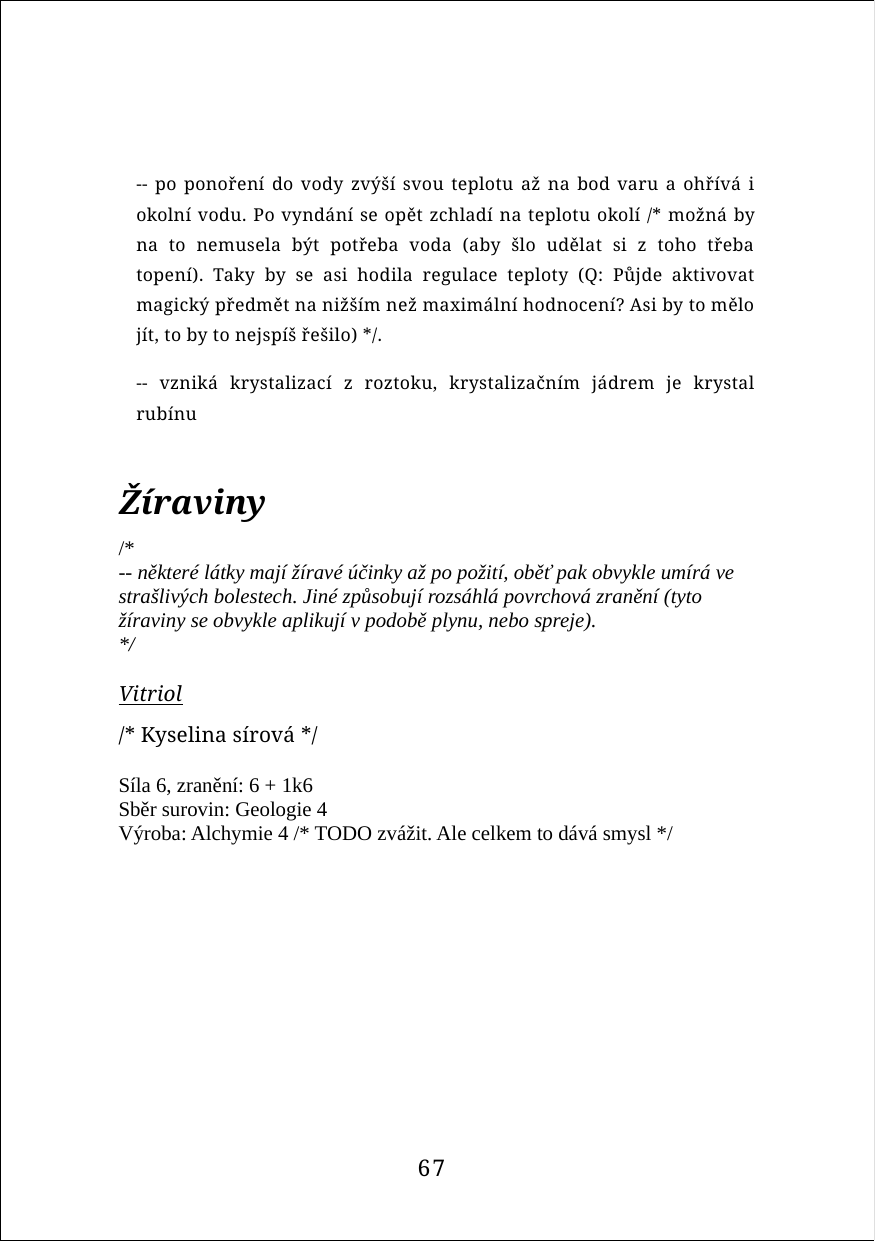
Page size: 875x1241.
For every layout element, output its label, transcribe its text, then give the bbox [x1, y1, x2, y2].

subtitle Žíraviny [118, 478, 756, 524]
text Sběr surovin: Geologie 4 [118, 797, 756, 821]
text Síla 6, zranění: 6 + 1k6 [118, 773, 756, 797]
text -- po ponoření do vody zvýší svou teplotu až na bod varu a ohřívá i okolní vodu. Po vyndání se opět zchladí na teplotu okolí /* možná by na to nemusela být potřeba voda (aby šlo udělat si z toho třeba topení). Taky by se asi hodila regulace teploty (Q: Půjde aktivovat magický předmět na nižším než maximální hodnocení? Asi by to mělo jít, to by to nejspíš řešilo) */. [136, 172, 756, 347]
text */ [118, 632, 756, 656]
text Výroba: Alchymie 4 /* TODO zvážit. Ale celkem to dává smysl */ [118, 821, 756, 845]
text -- vzniká krystalizací z roztoku, krystalizačním jádrem je krystal rubínu [136, 371, 756, 425]
text -- některé látky mají žíravé účinky až po požití, oběť pak obvykle umírá ve strašlivých bolestech. Jiné způsobují rozsáhlá povrchová zranění (tyto žíraviny se obvykle aplikují v podobě plynu, nebo spreje). [118, 560, 756, 632]
text /* [118, 536, 756, 560]
text /* Kyselina sírová */ [118, 720, 756, 748]
subtitle Vitriol [118, 679, 756, 708]
